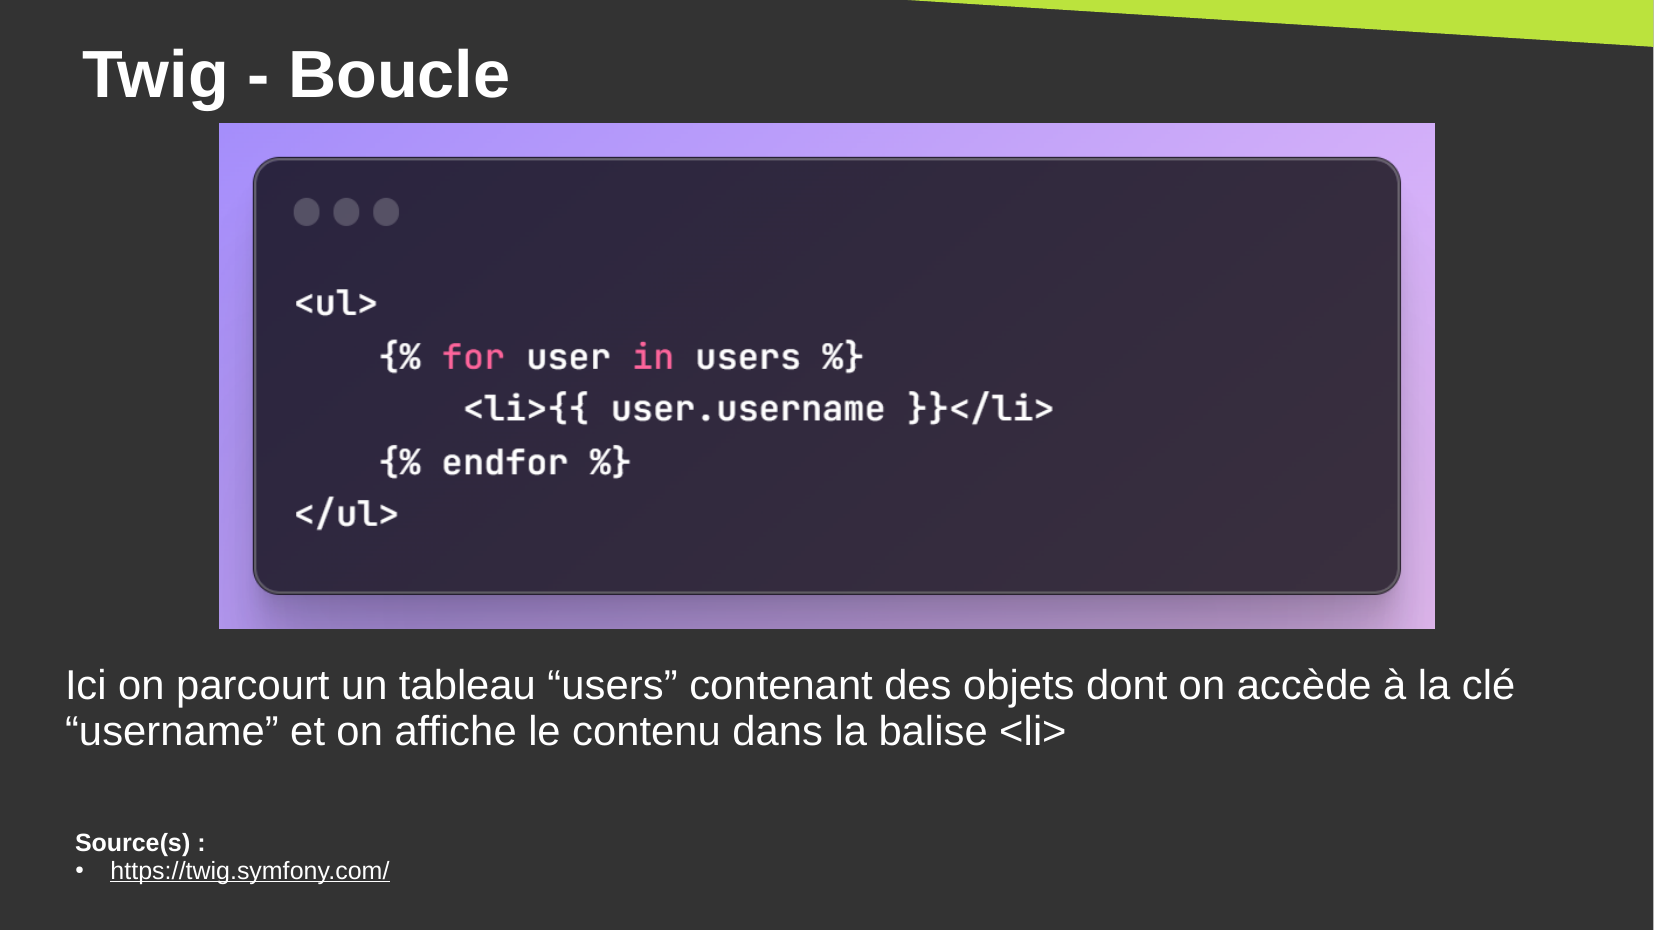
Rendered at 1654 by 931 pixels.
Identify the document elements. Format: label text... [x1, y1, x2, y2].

title Twig - Boucle [82, 37, 1571, 112]
text_box Source(s) : https://twig.symfony.com/ [60, 821, 1546, 931]
list Ici on parcourt un tableau “users” contenant des objets dont on accède à la clé “username” et on affiche le contenu dans la balise <li> [64, 661, 1589, 798]
picture [219, 123, 1435, 629]
text_box [907, 0, 1654, 47]
